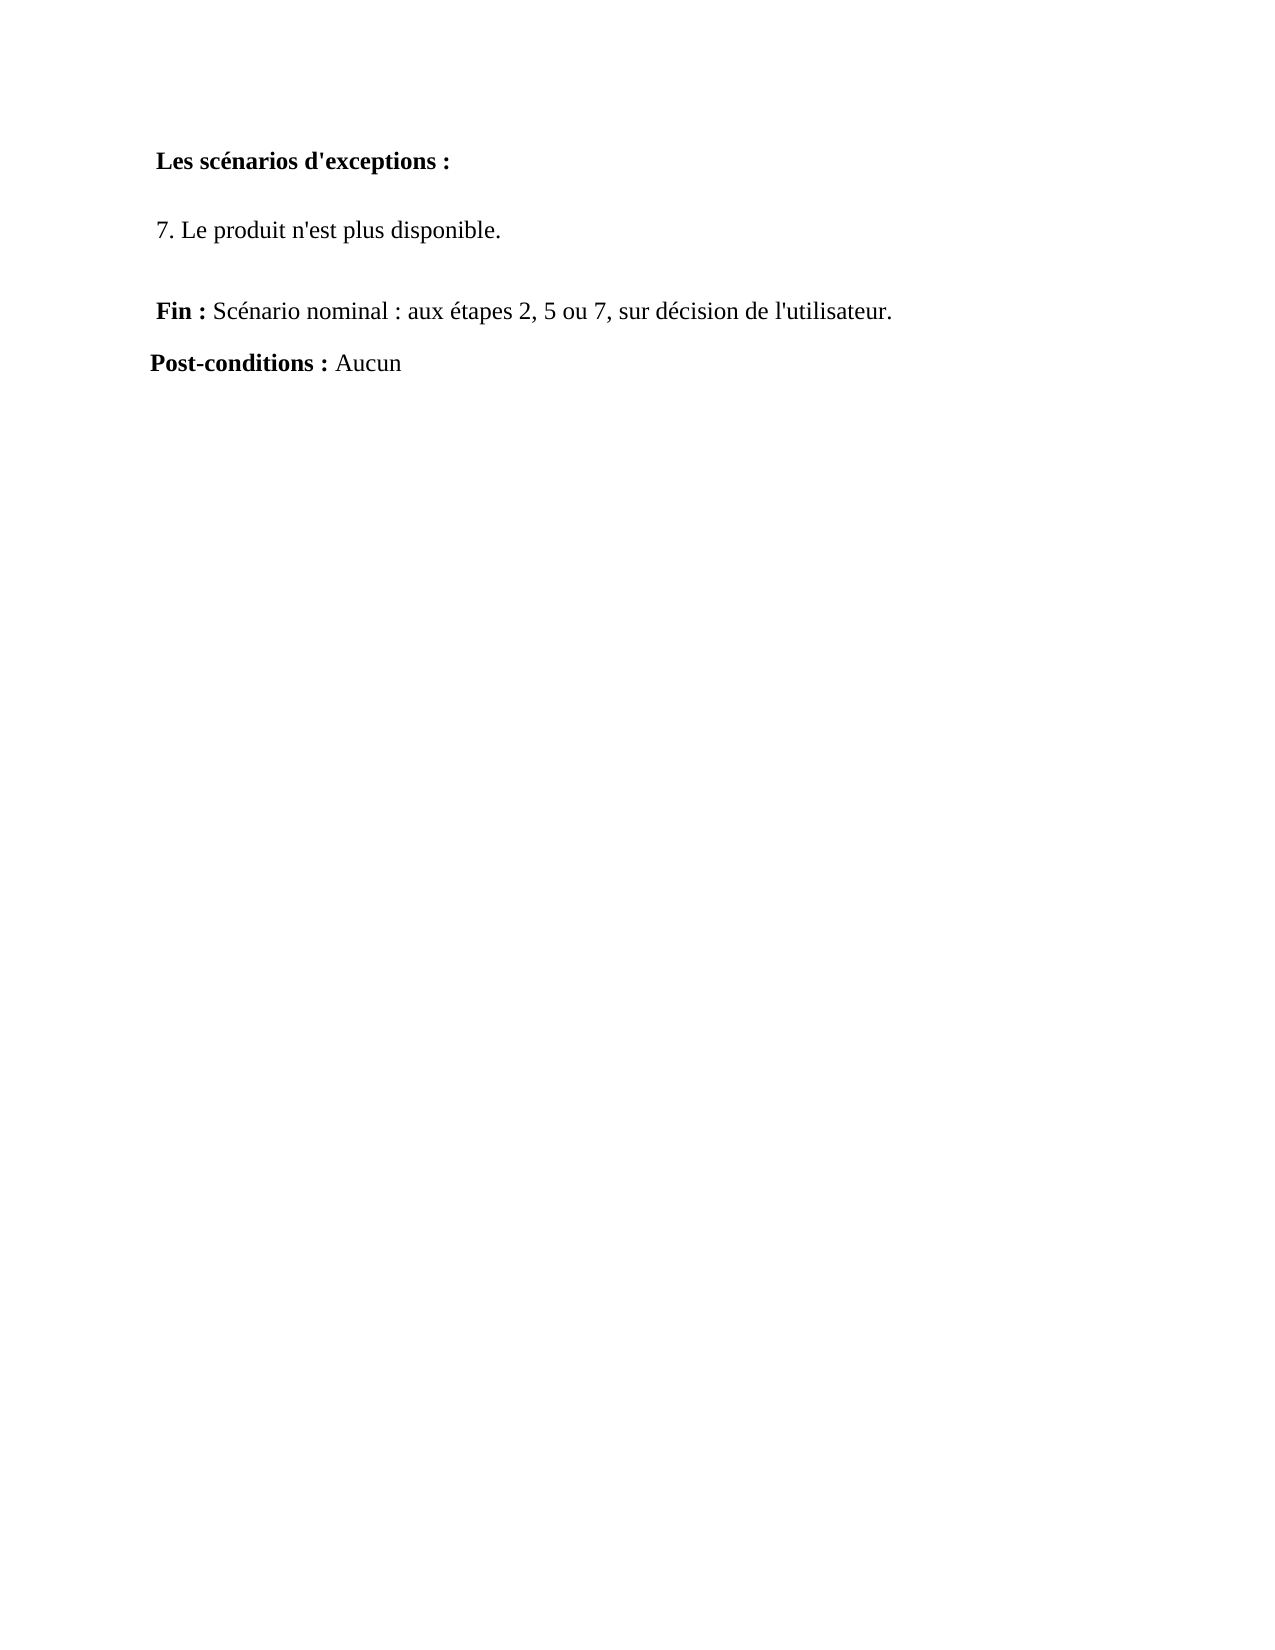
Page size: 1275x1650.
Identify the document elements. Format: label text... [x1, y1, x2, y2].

text Post-conditions : Aucun [150, 348, 1125, 377]
table_cell Fin : Scénario nominal : aux étapes 2, 5 ou 7, sur décision de l'utilisateur. [150, 291, 1125, 348]
table_cell Les scénarios d'exceptions : 7. Le produit n'est plus disponible. [150, 75, 1125, 291]
